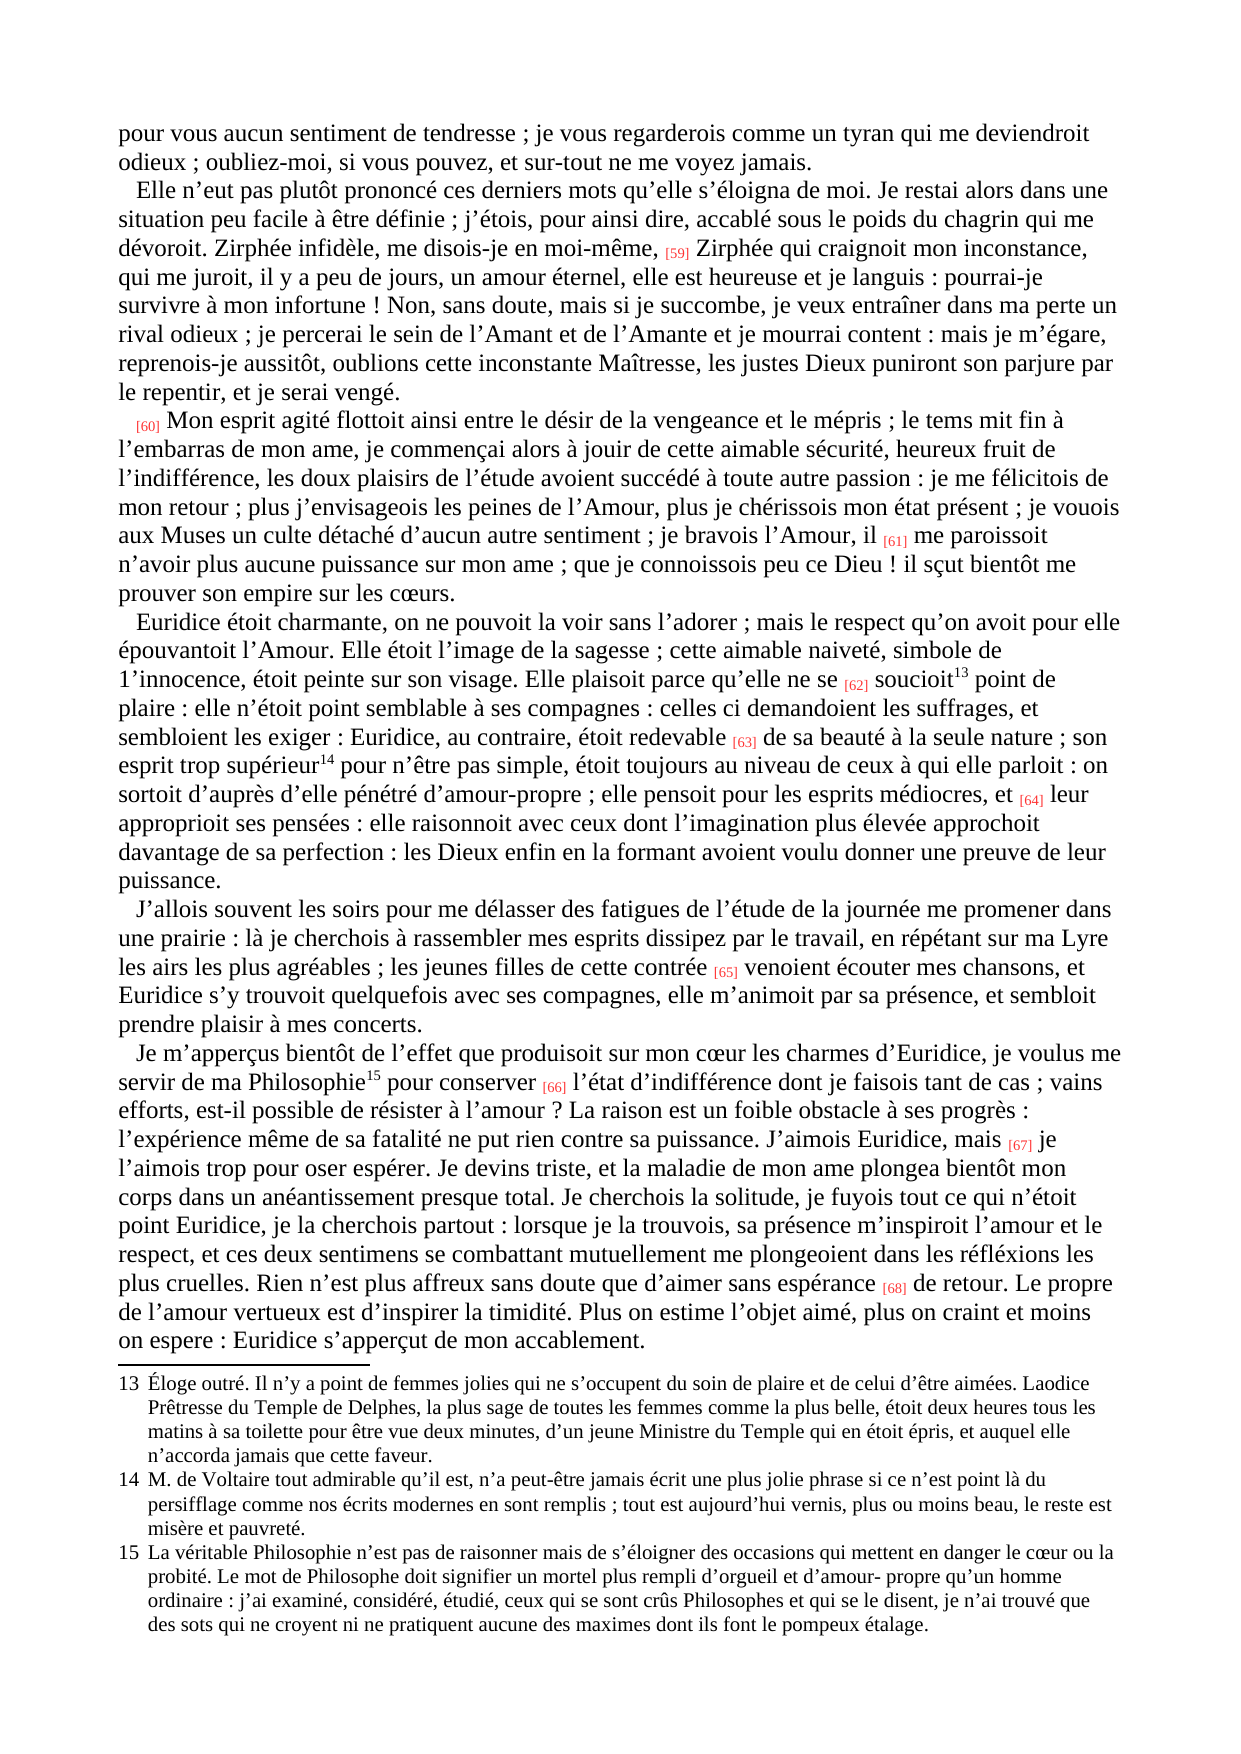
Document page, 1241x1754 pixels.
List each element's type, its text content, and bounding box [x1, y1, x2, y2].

text La véritable Philosophie n’est pas de raisonner mais de s’éloigner des occasions qui mettent en danger le cœur ou la probité. Le mot de Philosophe doit signifier un mortel plus rempli d’orgueil et d’amour- propre qu’un homme ordinaire : j’ai examiné, considéré, étudié, ceux qui se sont crûs Philosophes et qui se le disent, je n’ai trouvé que des sots qui ne croyent ni ne pratiquent aucune des maximes dont ils font le pompeux étalage. [118, 1539, 1122, 1636]
text Je m’apperçus bientôt de l’effet que produisoit sur mon cœur les charmes d’Euridice, je voulus me servir de ma Philosophie pour conserver [66] l’état d’indifférence dont je faisois tant de cas ; vains efforts, est-il possible de résister à l’amour ? La raison est un foible obstacle à ses progrès : l’expérience même de sa fatalité ne put rien contre sa puissance. J’aimois Euridice, mais [67] je l’aimois trop pour oser espérer. Je devins triste, et la maladie de mon ame plongea bientôt mon corps dans un anéantissement presque total. Je cherchois la solitude, je fuyois tout ce qui n’étoit point Euridice, je la cherchois partout : lorsque je la trouvois, sa présence m’inspiroit l’amour et le respect, et ces deux sentimens se combattant mutuellement me plongeoient dans les réfléxions les plus cruelles. Rien n’est plus affreux sans doute que d’aimer sans espérance [68] de retour. Le propre de l’amour vertueux est d’inspirer la timidité. Plus on estime l’objet aimé, plus on craint et moins on espere : Euridice s’apperçut de mon accablement. [118, 1038, 1122, 1354]
text Elle n’eut pas plutôt prononcé ces derniers mots qu’elle s’éloigna de moi. Je restai alors dans une situation peu facile à être définie ; j’étois, pour ainsi dire, accablé sous le poids du chagrin qui me dévoroit. Zirphée infidèle, me disois-je en moi-même, [59] Zirphée qui craignoit mon inconstance, qui me juroit, il y a peu de jours, un amour éternel, elle est heureuse et je languis : pourrai-je survivre à mon infortune ! Non, sans doute, mais si je succombe, je veux entraîner dans ma perte un rival odieux ; je percerai le sein de l’Amant et de l’Amante et je mourrai content : mais je m’égare, reprenois-je aussitôt, oublions cette inconstante Maîtresse, les justes Dieux puniront son parjure par le repentir, et je serai vengé. [118, 176, 1122, 406]
text Éloge outré. Il n’y a point de femmes jolies qui ne s’occupent du soin de plaire et de celui d’être aimées. Laodice Prêtresse du Temple de Delphes, la plus sage de toutes les femmes comme la plus belle, étoit deux heures tous les matins à sa toilette pour être vue deux minutes, d’un jeune Ministre du Temple qui en étoit épris, et auquel elle n’accorda jamais que cette faveur. [118, 1371, 1122, 1467]
text pour vous aucun sentiment de tendresse ; je vous regarderois comme un tyran qui me deviendroit odieux ; oubliez-moi, si vous pouvez, et sur-tout ne me voyez jamais. [118, 118, 1122, 176]
text J’allois souvent les soirs pour me délasser des fatigues de l’étude de la journée me promener dans une prairie : là je cherchois à rassembler mes esprits dissipez par le travail, en répétant sur ma Lyre les airs les plus agréables ; les jeunes filles de cette contrée [65] venoient écouter mes chansons, et Euridice s’y trouvoit quelquefois avec ses compagnes, elle m’animoit par sa présence, et sembloit prendre plaisir à mes concerts. [118, 894, 1122, 1038]
text Euridice étoit charmante, on ne pouvoit la voir sans l’adorer ; mais le respect qu’on avoit pour elle épouvantoit l’Amour. Elle étoit l’image de la sagesse ; cette aimable naiveté, simbole de 1’innocence, étoit peinte sur son visage. Elle plaisoit parce qu’elle ne se [62] soucioit point de plaire : elle n’étoit point semblable à ses compagnes : celles ci demandoient les suffrages, et sembloient les exiger : Euridice, au contraire, étoit redevable [63] de sa beauté à la seule nature ; son esprit trop supérieur pour n’être pas simple, étoit toujours au niveau de ceux à qui elle parloit : on sortoit d’auprès d’elle pénétré d’amour-propre ; elle pensoit pour les esprits médiocres, et [64] leur approprioit ses pensées : elle raisonnoit avec ceux dont l’imagination plus élevée approchoit davantage de sa perfection : les Dieux enfin en la formant avoient voulu donner une preuve de leur puissance. [118, 607, 1122, 894]
text [60] Mon esprit agité flottoit ainsi entre le désir de la vengeance et le mépris ; le tems mit fin à l’embarras de mon ame, je commençai alors à jouir de cette aimable sécurité, heureux fruit de l’indifférence, les doux plaisirs de l’étude avoient succédé à toute autre passion : je me félicitois de mon retour ; plus j’envisageois les peines de l’Amour, plus je chérissois mon état présent ; je vouois aux Muses un culte détaché d’aucun autre sentiment ; je bravois l’Amour, il [61] me paroissoit n’avoir plus aucune puissance sur mon ame ; que je connoissois peu ce Dieu ! il sçut bientôt me prouver son empire sur les cœurs. [118, 406, 1122, 607]
text M. de Voltaire tout admirable qu’il est, n’a peut-être jamais écrit une plus jolie phrase si ce n’est point là du persifflage comme nos écrits modernes en sont remplis ; tout est aujourd’hui vernis, plus ou moins beau, le reste est misère et pauvreté. [118, 1467, 1122, 1539]
